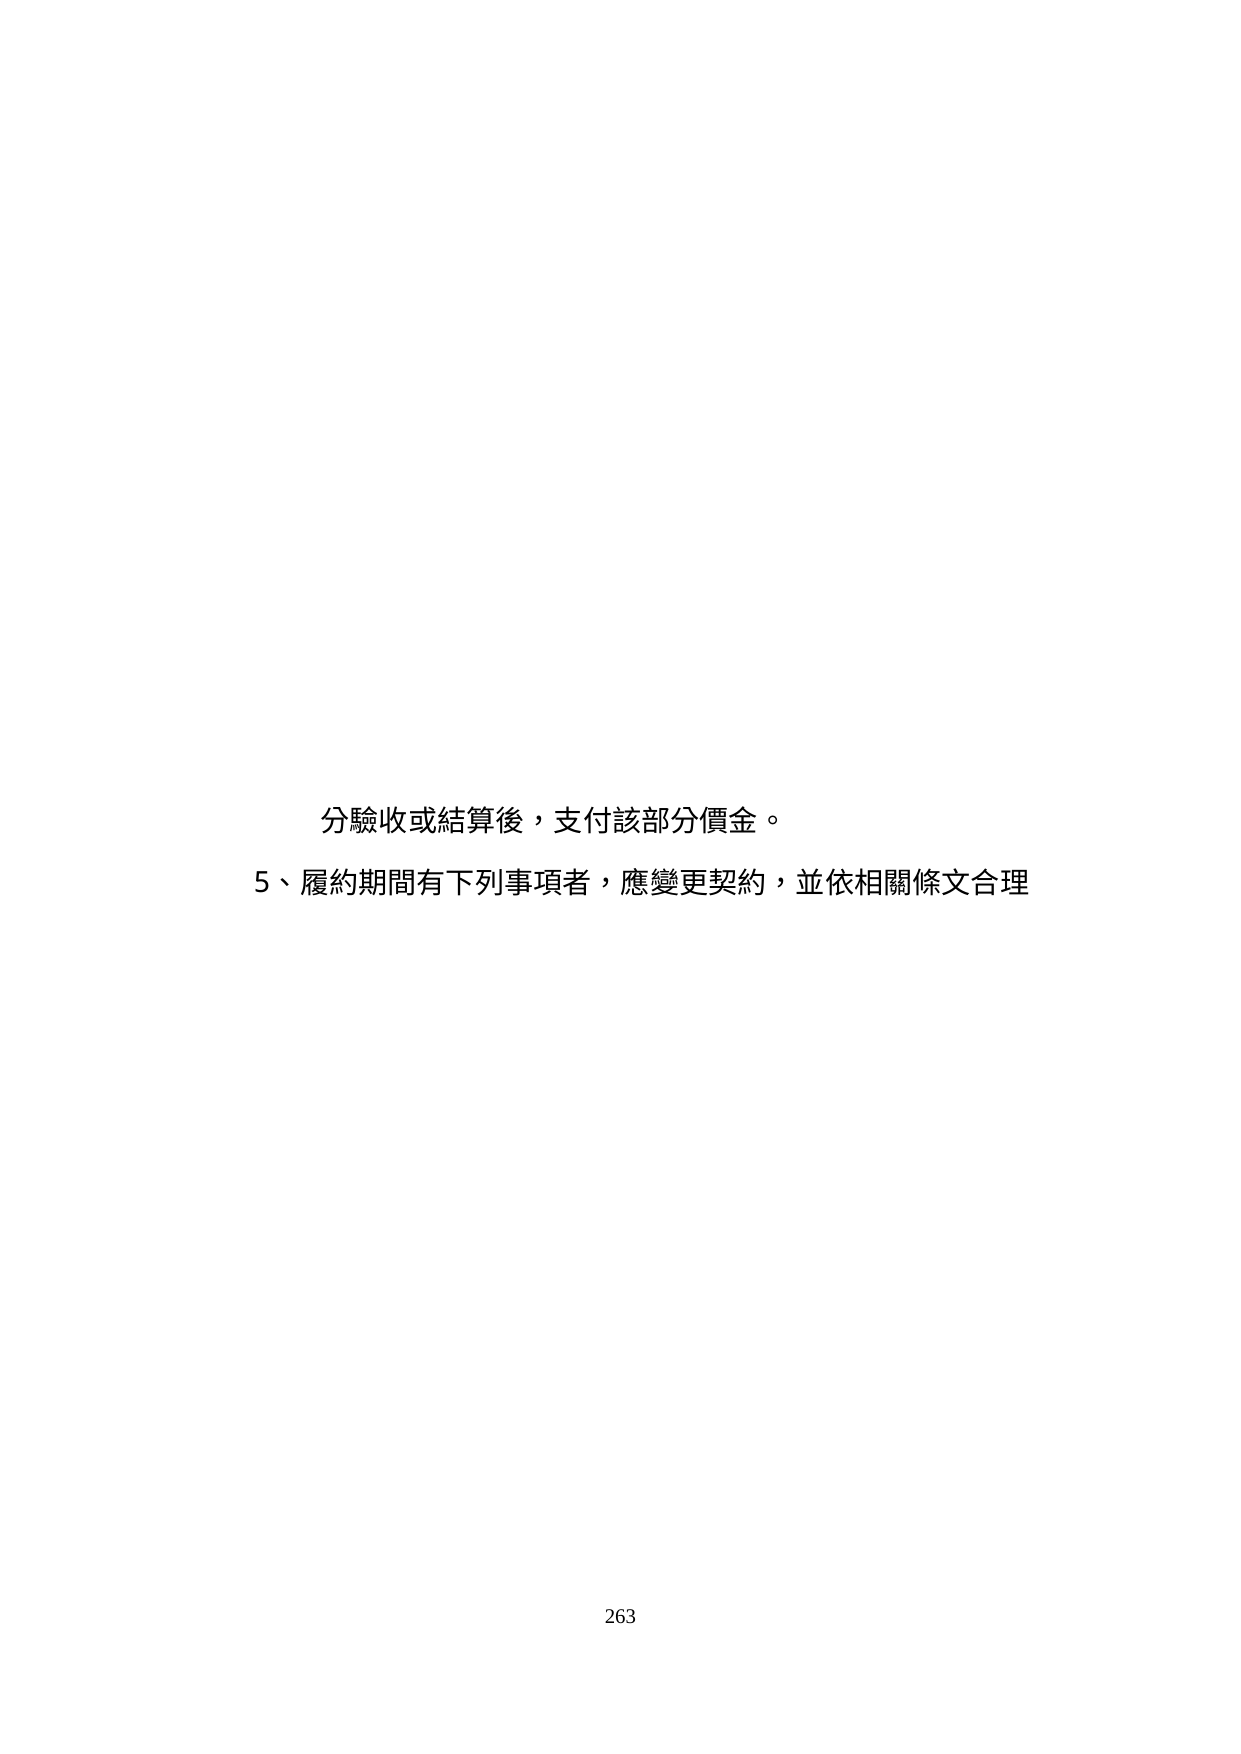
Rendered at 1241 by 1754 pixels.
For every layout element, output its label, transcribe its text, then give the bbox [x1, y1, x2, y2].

list 分驗收或結算後，支付該部分價金。 [253, 777, 1053, 839]
list 履約期間有下列事項者，應變更契約，並依相關條文合理 [253, 839, 1053, 902]
